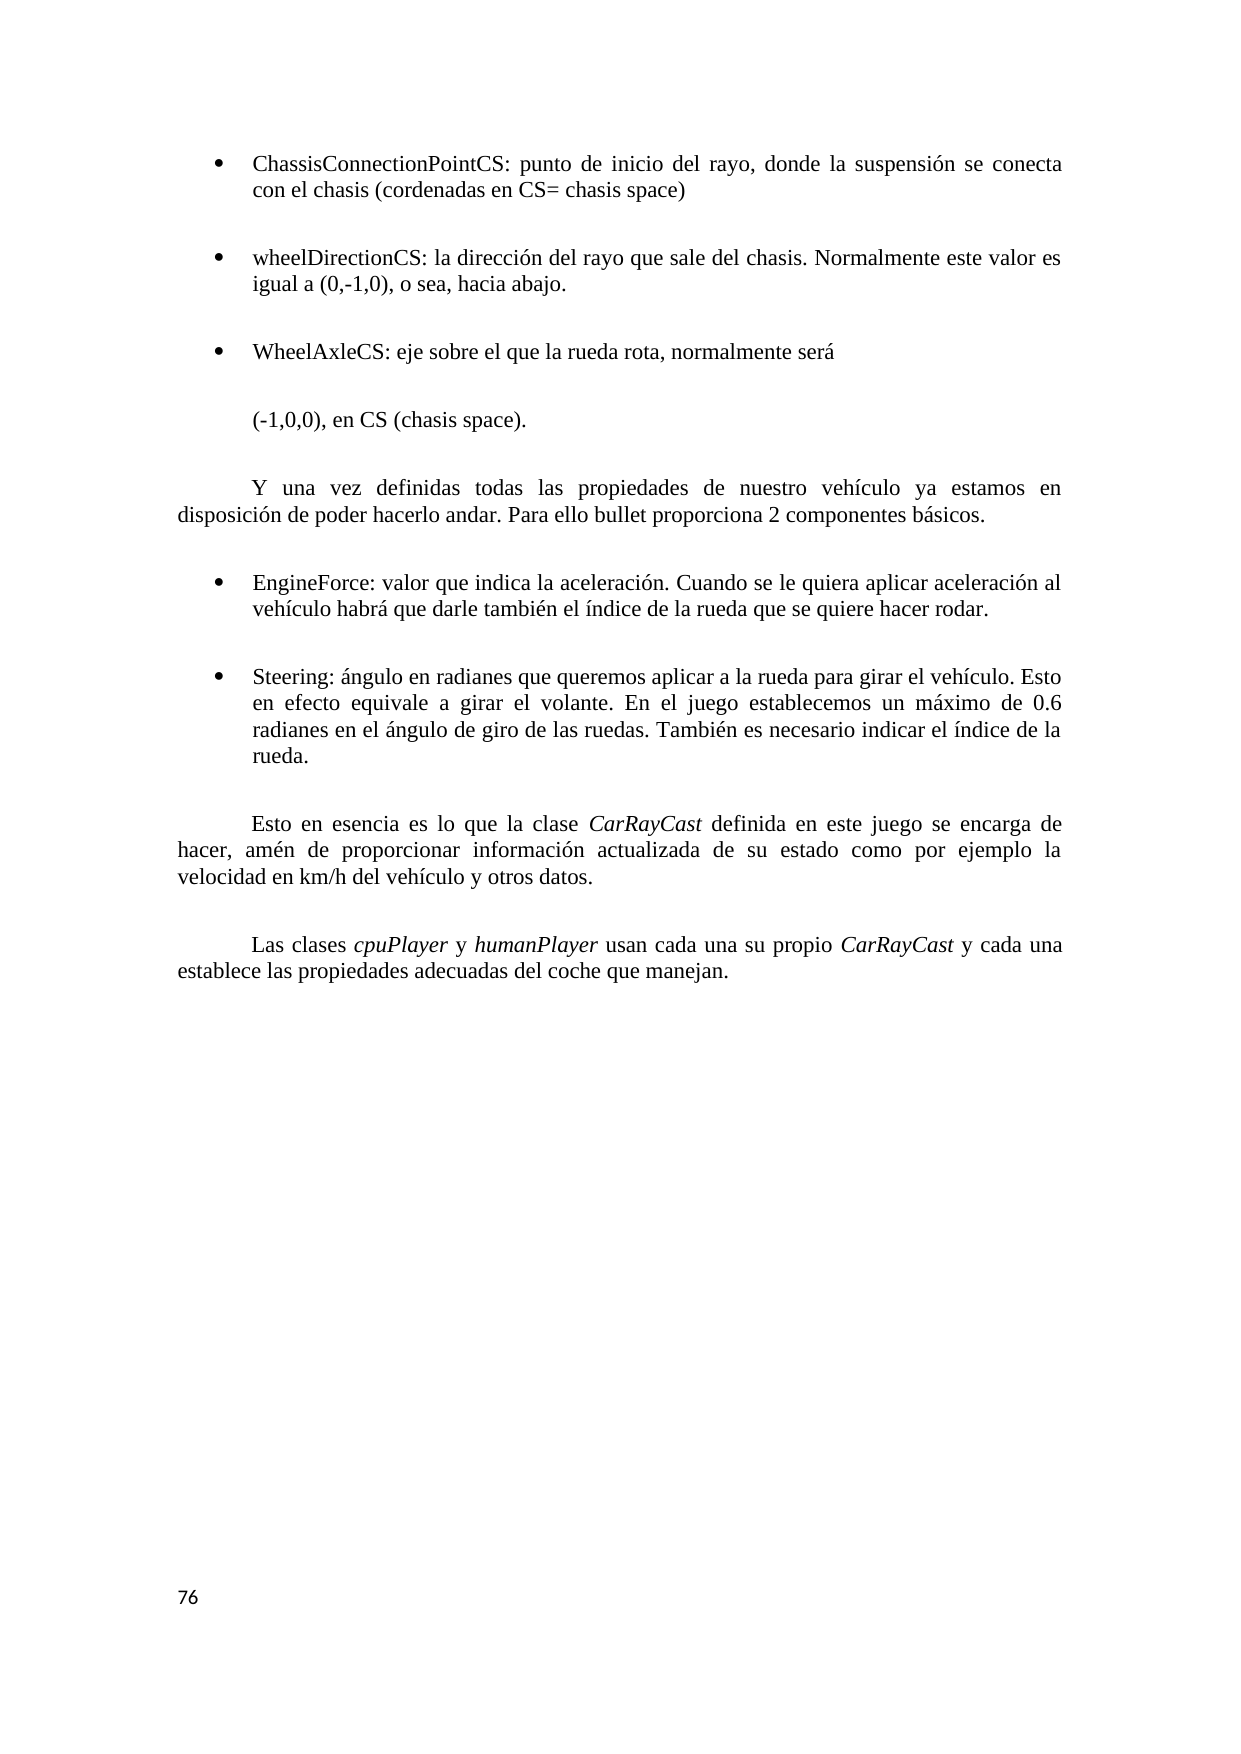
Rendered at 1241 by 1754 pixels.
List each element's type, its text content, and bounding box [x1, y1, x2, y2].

text Las clases cpuPlayer y humanPlayer usan cada una su propio CarRayCast y cada una establece las propiedades adecuadas del coche que manejan. [177, 931, 1063, 984]
list Steering: ángulo en radianes que queremos aplicar a la rueda para girar el vehículo. Esto en efecto equivale a girar el volante. En el juego establecemos un máximo de 0.6 radianes en el ángulo de giro de las ruedas. También es necesario indicar el índice de la rueda. [215, 663, 1063, 768]
list wheelDirectionCS: la dirección del rayo que sale del chasis. Normalmente este valor es igual a (0,-1,0), o sea, hacia abajo. [215, 244, 1063, 297]
list ChassisConnectionPointCS: punto de inicio del rayo, donde la suspensión se conecta con el chasis (cordenadas en CS= chasis space) [215, 149, 1063, 202]
text Esto en esencia es lo que la clase CarRayCast definida en este juego se encarga de hacer, amén de proporcionar información actualizada de su estado como por ejemplo la velocidad en km/h del vehículo y otros datos. [177, 810, 1063, 889]
text Y una vez definidas todas las propiedades de nuestro vehículo ya estamos en disposición de poder hacerlo andar. Para ello bullet proporciona 2 componentes básicos. [177, 474, 1063, 527]
list EngineForce: valor que indica la aceleración. Cuando se le quiera aplicar aceleración al vehículo habrá que darle también el índice de la rueda que se quiere hacer rodar. [215, 569, 1063, 621]
list WheelAxleCS: eje sobre el que la rueda rota, normalmente será [215, 338, 1063, 365]
text (-1,0,0), en CS (chasis space). [252, 406, 1063, 433]
